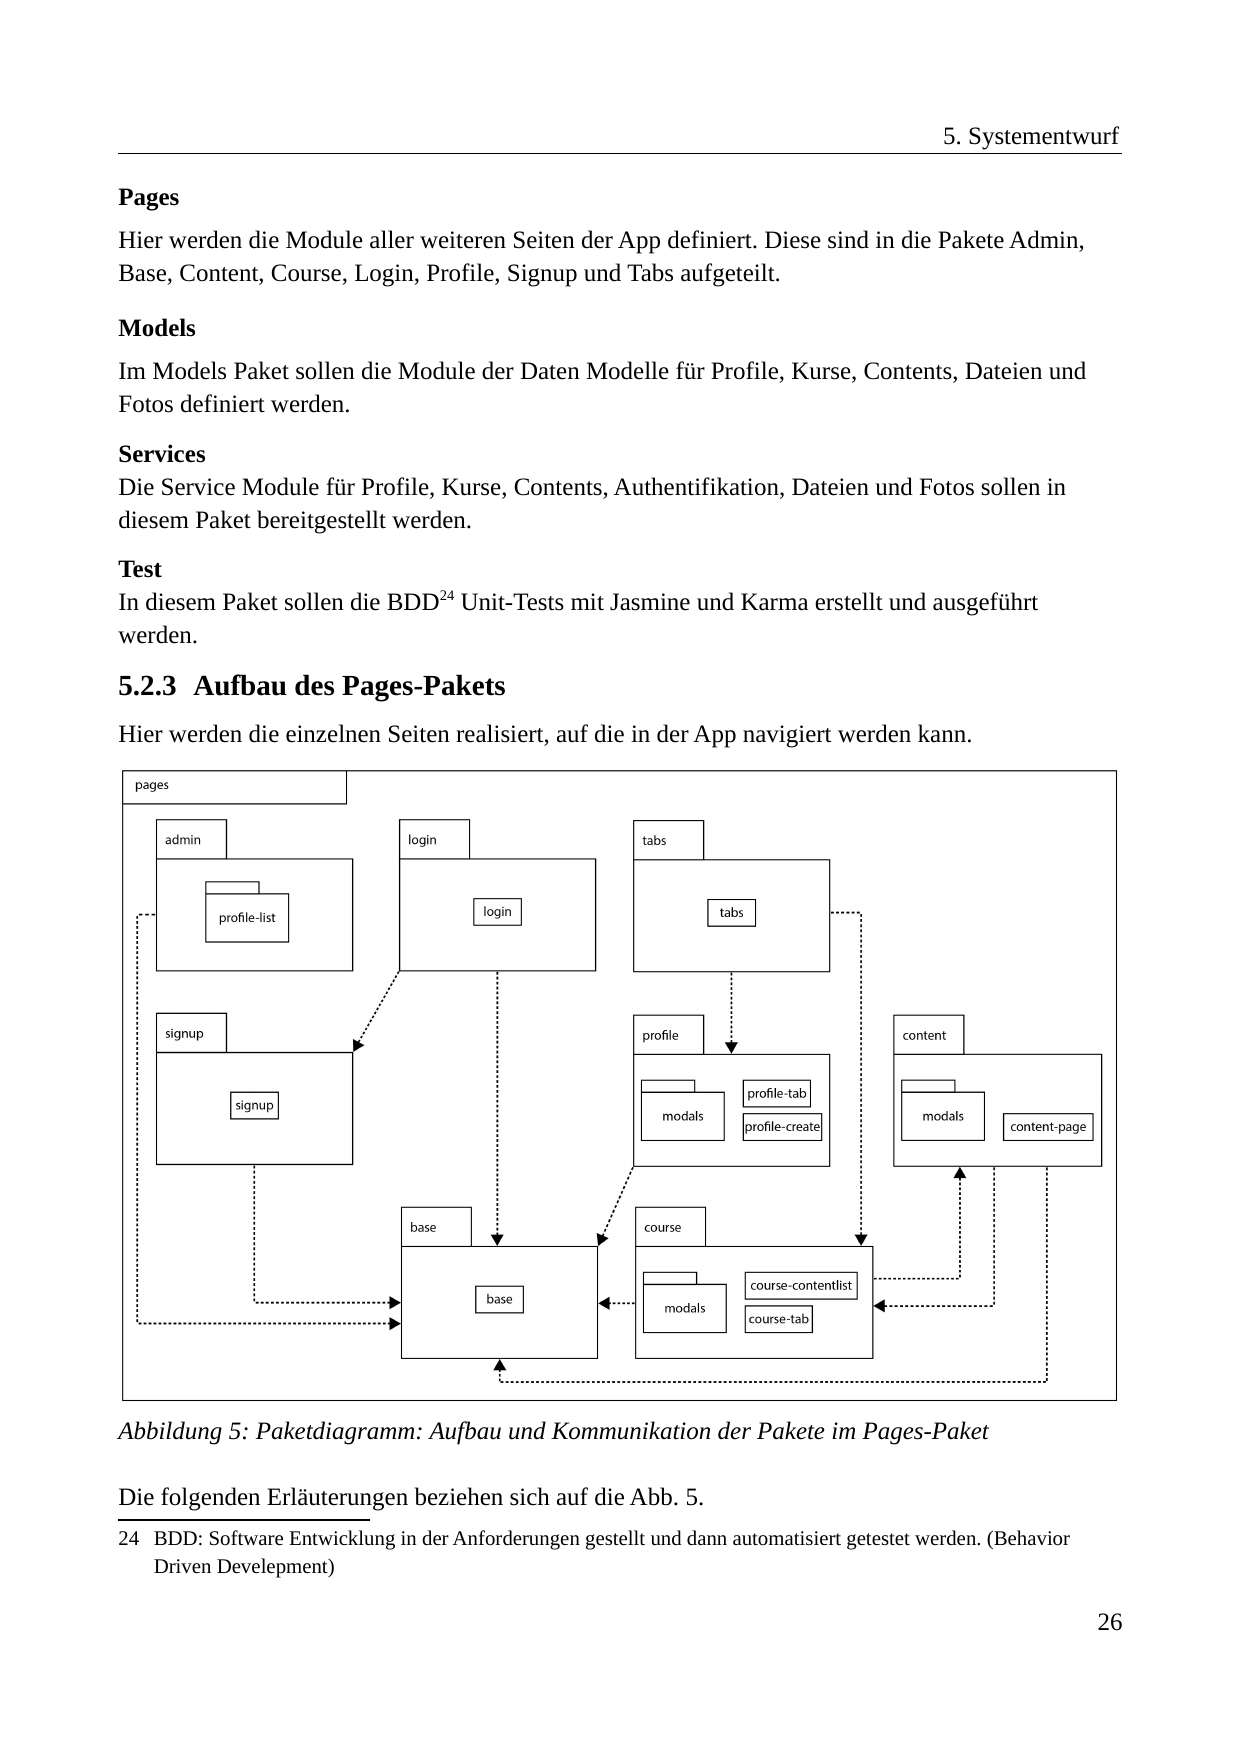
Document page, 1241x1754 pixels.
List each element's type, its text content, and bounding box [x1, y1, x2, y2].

text Services [118, 439, 1122, 467]
text Hier werden die Module aller weiteren Seiten der App definiert. Diese sind in die Pakete Admin, Base, Content, Course, Login, Profile, Signup und Tabs aufgeteilt. [118, 225, 1122, 287]
text Pages [118, 182, 1122, 211]
text Die folgenden Erläuterungen beziehen sich auf die Abb. 5. [118, 1482, 1122, 1511]
text Models [118, 313, 1122, 342]
text Die Service Module für Profile, Kurse, Contents, Authentifikation, Dateien und Fotos sollen in diesem Paket bereitgestellt werden. [118, 472, 1122, 533]
text Hier werden die einzelnen Seiten realisiert, auf die in der App navigiert werden kann. [118, 719, 1122, 748]
text BDD: Software Entwicklung in der Anforderungen gestellt und dann automatisiert getestet werden. (Behavior Driven Develepment) [118, 1526, 1122, 1578]
subtitle Aufbau des Pages-Pakets [118, 668, 1122, 701]
text Im Models Paket sollen die Module der Daten Modelle für Profile, Kurse, Contents, Dateien und Fotos definiert werden. [118, 356, 1122, 418]
text Test [118, 554, 1122, 583]
picture [118, 764, 1123, 1407]
text Abbildung 5: Paketdiagramm: Aufbau und Kommunikation der Pakete im Pages-Paket [118, 1407, 1122, 1445]
text In diesem Paket sollen die BDD Unit-Tests mit Jasmine und Karma erstellt und ausgeführt werden. [118, 587, 1122, 649]
